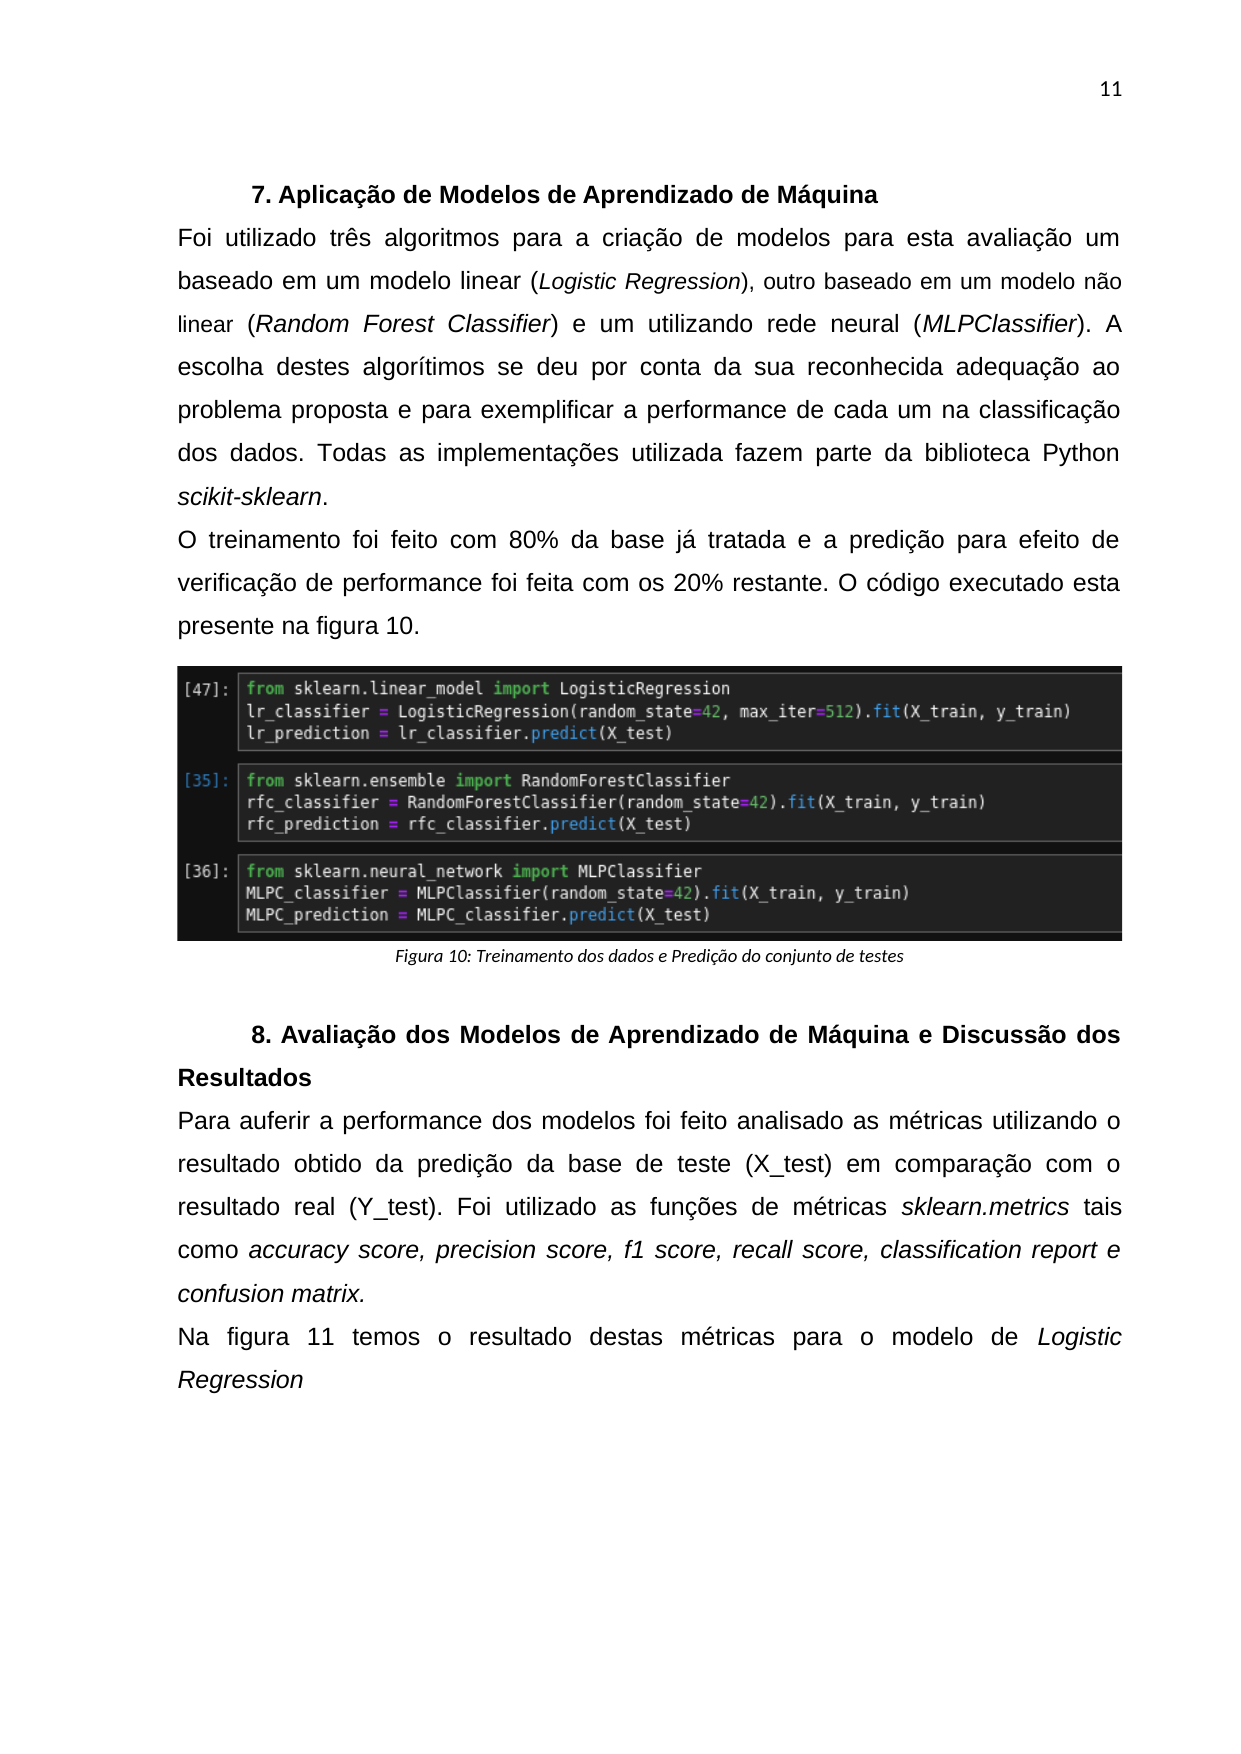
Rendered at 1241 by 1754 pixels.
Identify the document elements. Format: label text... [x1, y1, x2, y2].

text Foi utilizado três algoritmos para a criação de modelos para esta avaliação um baseado em um modelo linear (Logistic Regression), outro baseado em um modelo não linear (Random Forest Classifier) e um utilizando rede neural (MLPClassifier). A escolha destes algorítimos se deu por conta da sua reconhecida adequação ao problema proposta e para exemplificar a performance de cada um na classificação dos dados. Todas as implementações utilizada fazem parte da biblioteca Python scikit-sklearn. [177, 223, 1122, 510]
text Figura 10: Treinamento dos dados e Predição do conjunto de testes [177, 941, 1122, 967]
subtitle 8. Avaliação dos Modelos de Aprendizado de Máquina e Discussão dos Resultados [177, 1020, 1122, 1092]
subtitle 7. Aplicação de Modelos de Aprendizado de Máquina [177, 179, 1122, 208]
picture [177, 666, 1123, 941]
text Na figura 11 temos o resultado destas métricas para o modelo de Logistic Regression [177, 1322, 1122, 1393]
text O treinamento foi feito com 80% da base já tratada e a predição para efeito de verificação de performance foi feita com os 20% restante. O código executado esta presente na figura 10. [177, 524, 1122, 639]
text Para auferir a performance dos modelos foi feito analisado as métricas utilizando o resultado obtido da predição da base de teste (X_test) em comparação com o resultado real (Y_test). Foi utilizado as funções de métricas sklearn.metrics tais como accuracy score, precision score, f1 score, recall score, classification report e confusion matrix. [177, 1106, 1122, 1307]
